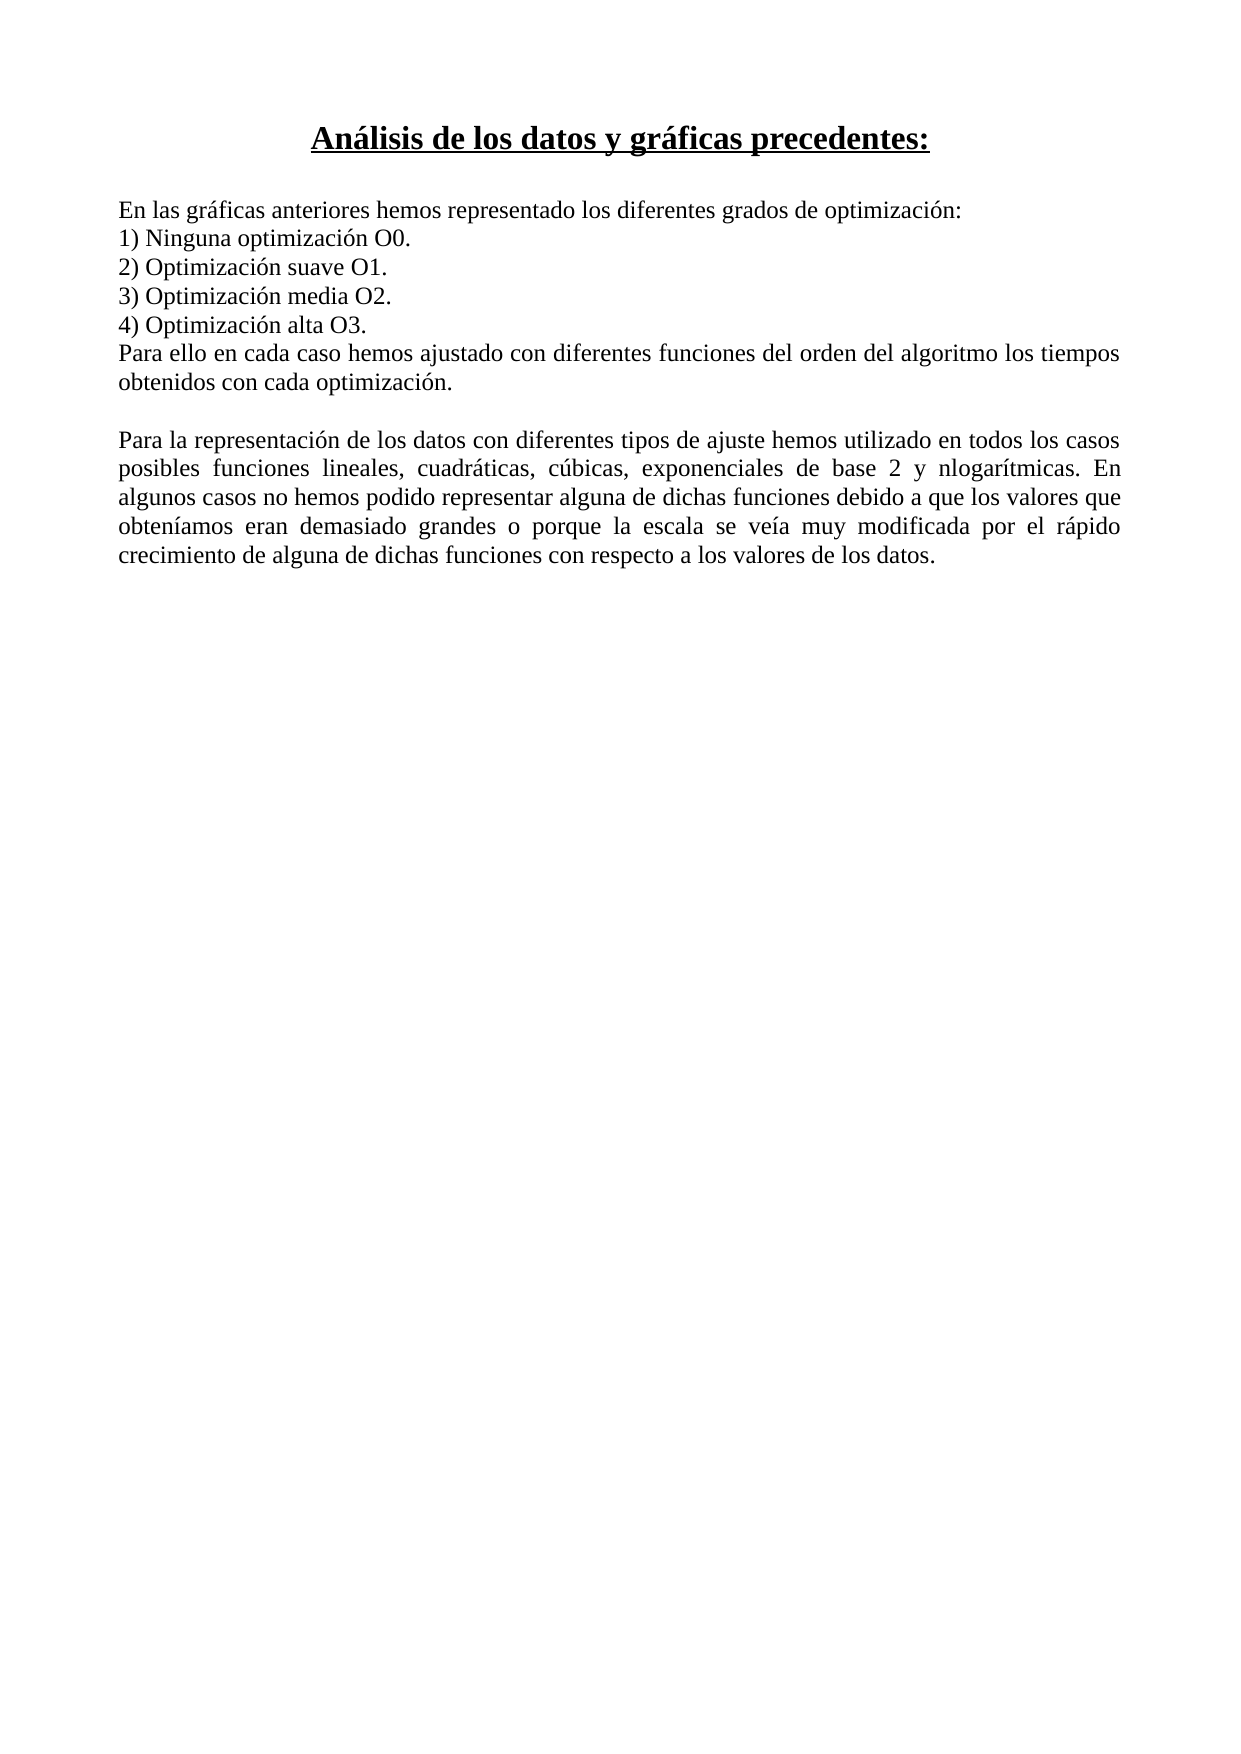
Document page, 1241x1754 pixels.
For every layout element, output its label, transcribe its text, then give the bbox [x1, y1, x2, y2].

text Para ello en cada caso hemos ajustado con diferentes funciones del orden del algoritmo los tiempos obtenidos con cada optimización. [118, 338, 1122, 396]
text Para la representación de los datos con diferentes tipos de ajuste hemos utilizado en todos los casos posibles funciones lineales, cuadráticas, cúbicas, exponenciales de base 2 y nlogarítmicas. En algunos casos no hemos podido representar alguna de dichas funciones debido a que los valores que obteníamos eran demasiado grandes o porque la escala se veía muy modificada por el rápido crecimiento de alguna de dichas funciones con respecto a los valores de los datos. [118, 425, 1122, 568]
text Análisis de los datos y gráficas precedentes: [118, 118, 1122, 156]
text En las gráficas anteriores hemos representado los diferentes grados de optimización: [118, 195, 1122, 223]
text 4) Optimización alta O3. [118, 310, 1122, 338]
text 1) Ninguna optimización O0. [118, 223, 1122, 252]
text 2) Optimización suave O1. [118, 252, 1122, 281]
text 3) Optimización media O2. [118, 281, 1122, 310]
